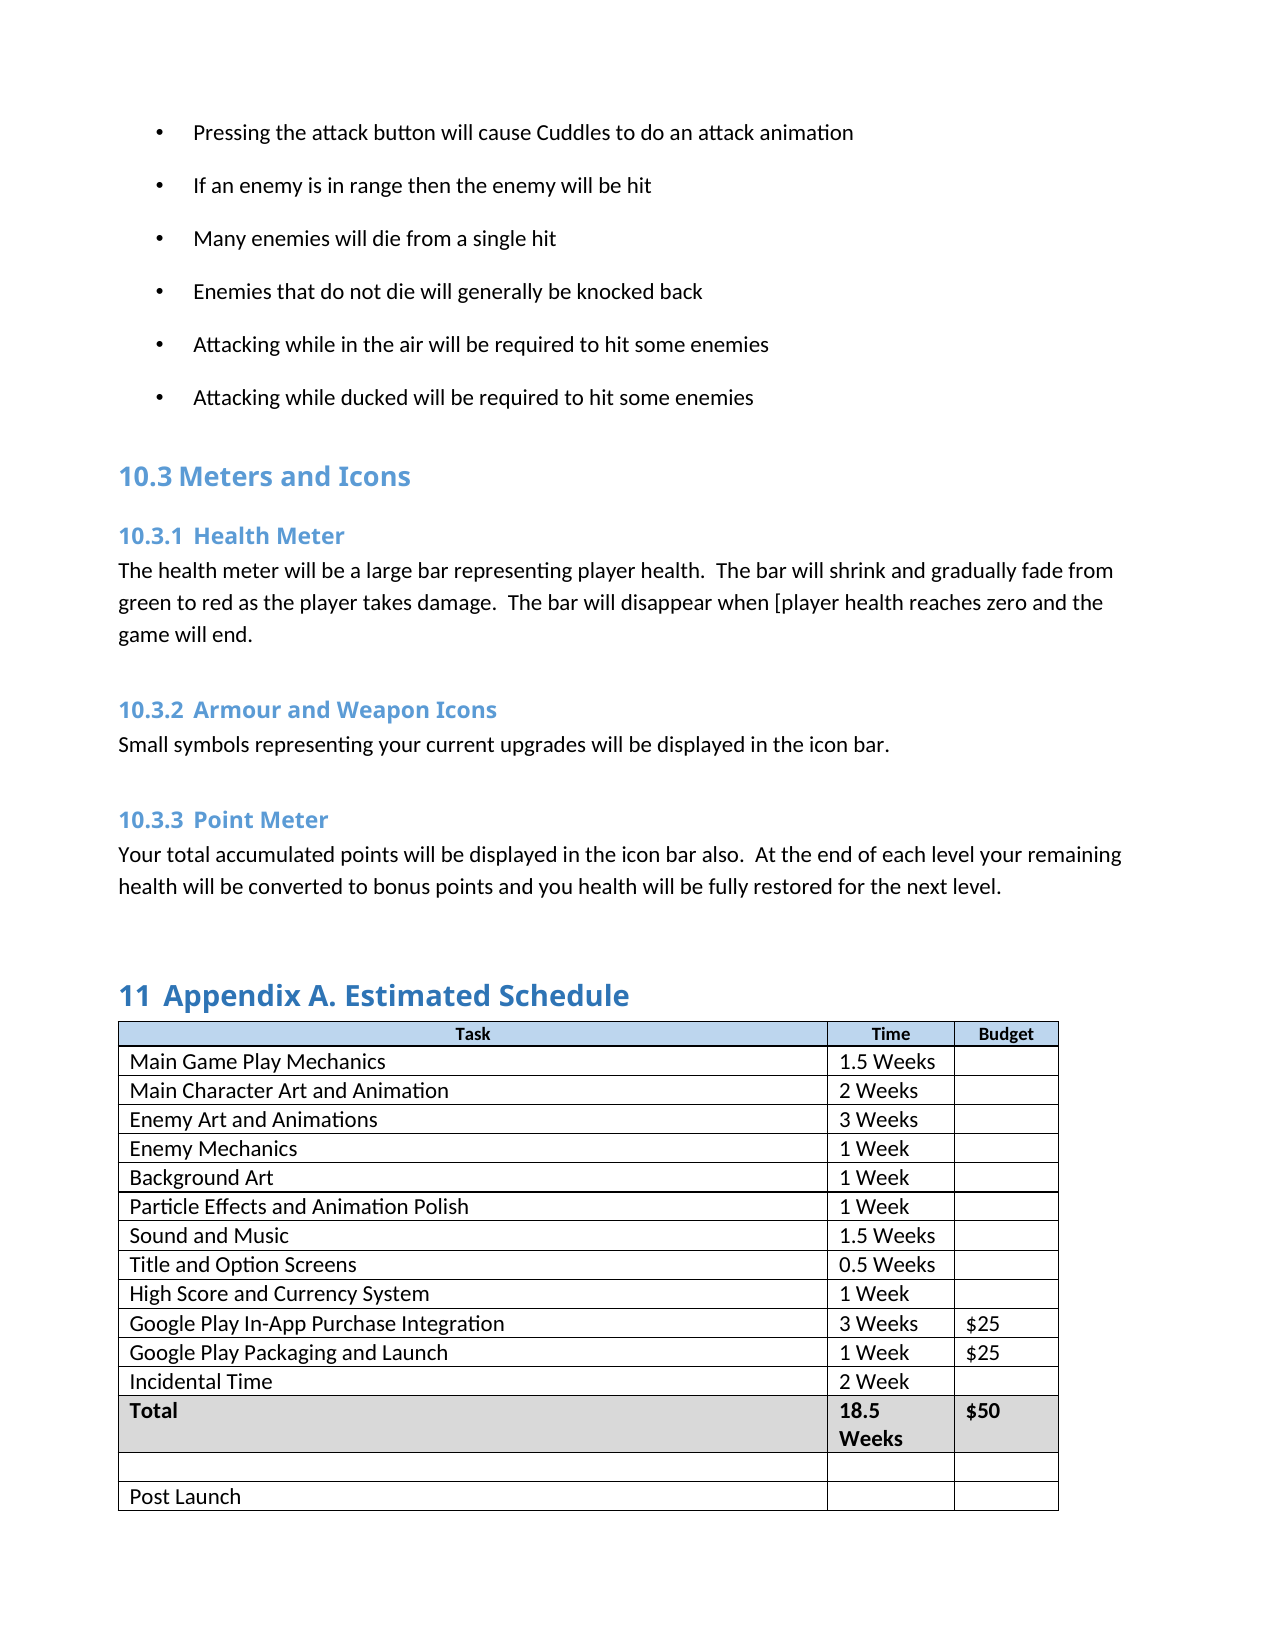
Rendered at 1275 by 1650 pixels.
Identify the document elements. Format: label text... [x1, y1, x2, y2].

table_cell [955, 1193, 1058, 1220]
list Enemies that do not die will generally be knocked back [156, 277, 1157, 305]
table_cell 1.5 Weeks [828, 1221, 954, 1249]
table_cell [955, 1221, 1058, 1249]
table_cell Background Art [119, 1163, 827, 1191]
table_cell [955, 1482, 1058, 1510]
table_cell [828, 1482, 954, 1510]
table_cell Sound and Music [119, 1221, 827, 1249]
subtitle Meters and Icons [118, 457, 1157, 494]
table_cell Google Play In-App Purchase Integration [119, 1309, 827, 1337]
table_cell [955, 1251, 1058, 1278]
table_cell Post Launch [119, 1482, 827, 1510]
table_cell [955, 1163, 1058, 1191]
table_cell [955, 1076, 1058, 1104]
table_cell Google Play Packaging and Launch [119, 1338, 827, 1366]
list Pressing the attack button will cause Cuddles to do an attack animation [156, 118, 1157, 146]
table_cell 1.5 Weeks [828, 1047, 954, 1075]
table_cell Title and Option Screens [119, 1251, 827, 1278]
table_cell [119, 1453, 827, 1481]
table_cell 1 Week [828, 1193, 954, 1220]
table_cell 2 Weeks [828, 1076, 954, 1104]
table_header Task [119, 1022, 827, 1045]
table_cell 0.5 Weeks [828, 1251, 954, 1278]
table_cell Incidental Time [119, 1367, 827, 1395]
table_header Time [828, 1022, 954, 1045]
text The health meter will be a large bar representing player health. The bar will shrink and gradually fade from green to red as the player takes damage. The bar will disappear when [player health reaches zero and the game will end. [118, 556, 1157, 649]
list Attacking while ducked will be required to hit some enemies [156, 383, 1157, 411]
table_cell High Score and Currency System [119, 1280, 827, 1308]
text Your total accumulated points will be displayed in the icon bar also. At the end of each level your remaining health will be converted to bonus points and you health will be fully restored for the next level. [118, 840, 1157, 900]
table_cell 1 Week [828, 1338, 954, 1366]
table_cell 1 Week [828, 1134, 954, 1162]
table_cell 1 Week [828, 1280, 954, 1308]
table_cell [955, 1134, 1058, 1162]
table_cell [955, 1047, 1058, 1075]
text Small symbols representing your current upgrades will be displayed in the icon bar. [118, 730, 1157, 758]
table_cell [955, 1367, 1058, 1395]
subtitle Appendix A. Estimated Schedule [118, 975, 1157, 1015]
table_cell [955, 1280, 1058, 1308]
table_cell $25 [955, 1309, 1058, 1337]
table_cell $25 [955, 1338, 1058, 1366]
table_cell $50 [955, 1396, 1058, 1452]
table_cell 18.5 Weeks [828, 1396, 954, 1452]
list Many enemies will die from a single hit [156, 224, 1157, 252]
table_cell Total [119, 1396, 827, 1452]
table_cell 2 Week [828, 1367, 954, 1395]
table_cell 1 Week [828, 1163, 954, 1191]
table_cell 3 Weeks [828, 1309, 954, 1337]
subtitle Health Meter [118, 520, 1157, 552]
table_cell [828, 1453, 954, 1481]
table_cell Main Game Play Mechanics [119, 1047, 827, 1075]
table_cell [955, 1453, 1058, 1481]
table_cell 3 Weeks [828, 1105, 954, 1133]
list Attacking while in the air will be required to hit some enemies [156, 330, 1157, 358]
table_cell Enemy Art and Animations [119, 1105, 827, 1133]
table_cell Main Character Art and Animation [119, 1076, 827, 1104]
list If an enemy is in range then the enemy will be hit [156, 171, 1157, 199]
table_cell Particle Effects and Animation Polish [119, 1193, 827, 1220]
table_cell Enemy Mechanics [119, 1134, 827, 1162]
table_cell [955, 1105, 1058, 1133]
table_header Budget [955, 1022, 1058, 1045]
subtitle Point Meter [118, 804, 1157, 836]
subtitle Armour and Weapon Icons [118, 694, 1157, 726]
